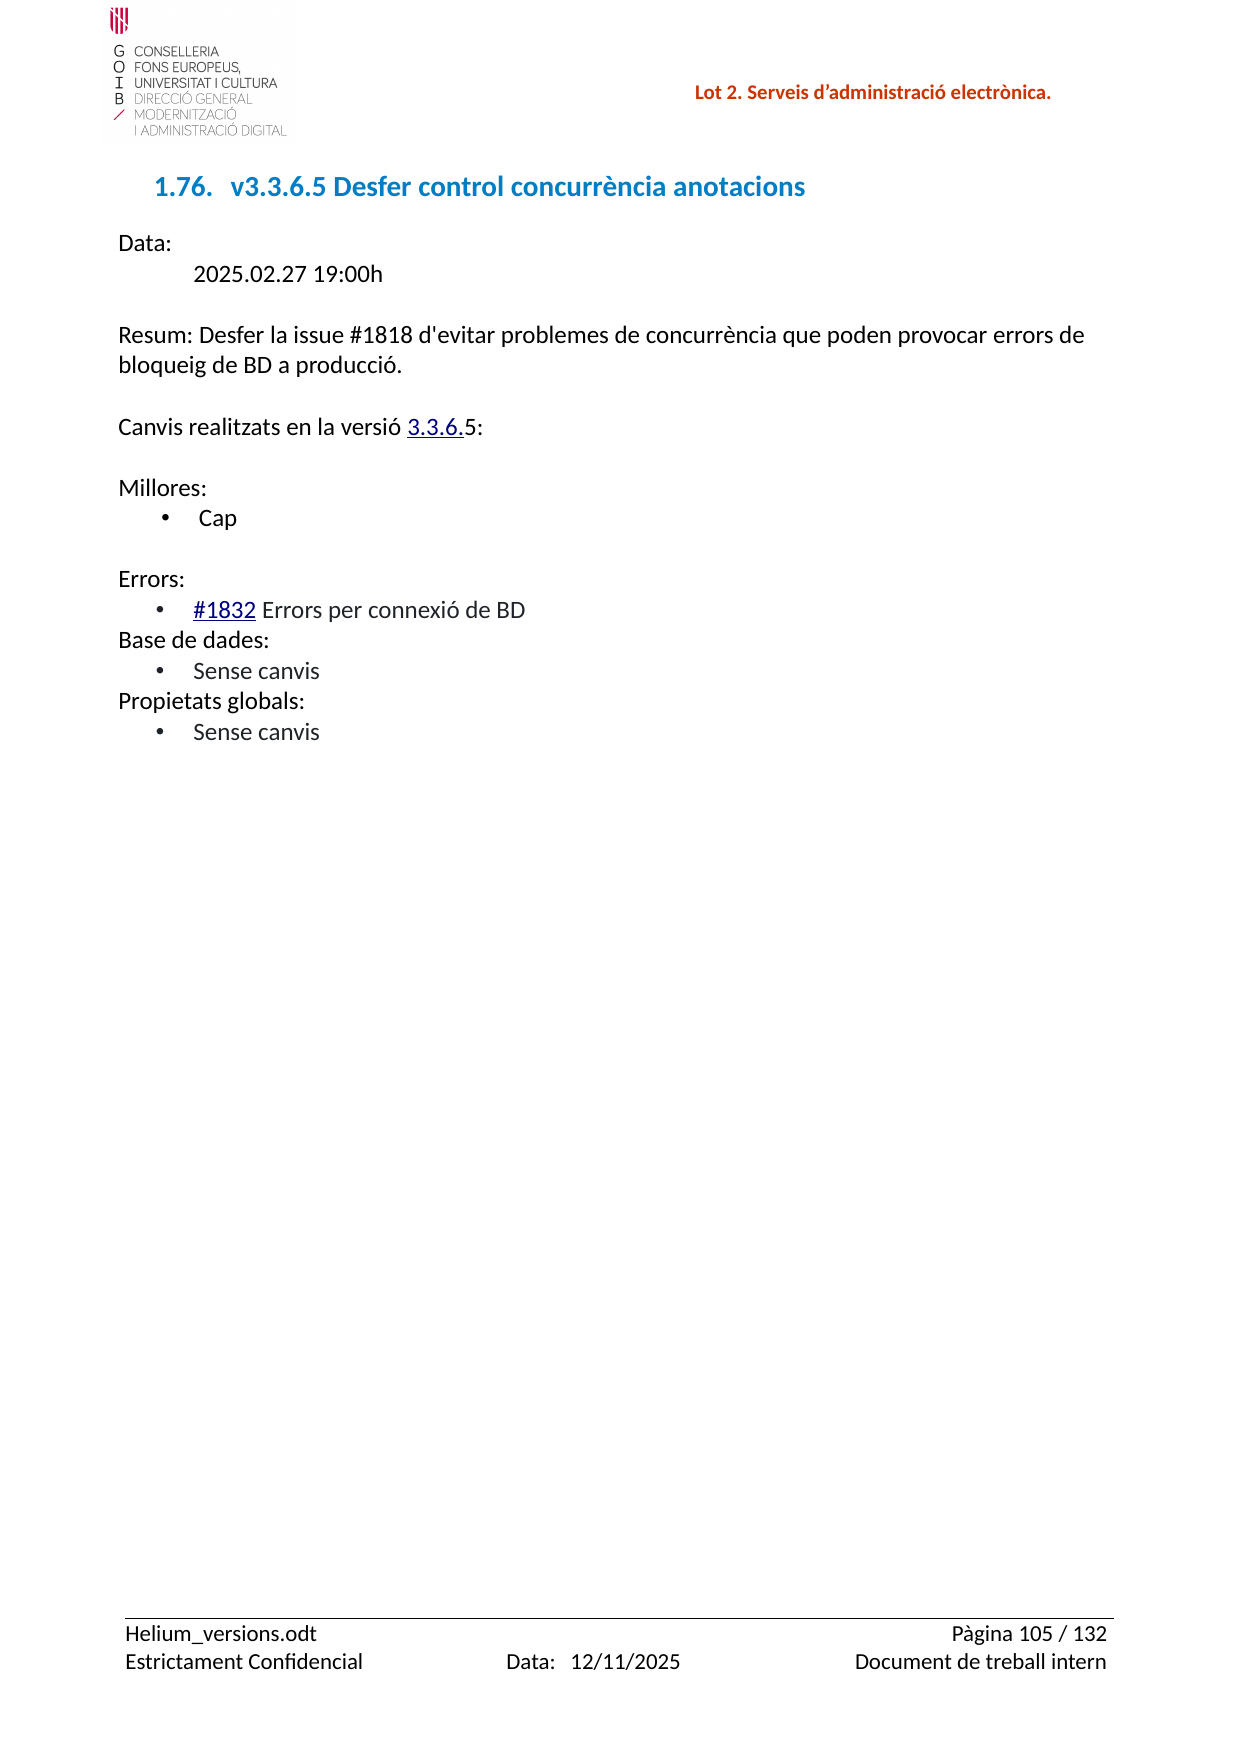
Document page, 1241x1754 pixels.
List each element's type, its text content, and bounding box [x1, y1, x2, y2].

text Errors: [118, 563, 1122, 594]
picture [100, 0, 297, 144]
list Sense canvis [156, 716, 1122, 746]
list Cap [161, 502, 1122, 533]
text Base de dades: [118, 624, 1122, 655]
text 2025.02.27 19:00h [118, 258, 1122, 289]
text Propietats globals: [118, 685, 1122, 716]
list Sense canvis [156, 655, 1122, 685]
text Resum: Desfer la issue #1818 d'evitar problemes de concurrència que poden provocar errors de bloqueig de BD a producció. [118, 319, 1122, 380]
text Data: [118, 228, 1122, 258]
text Canvis realitzats en la versió 3.3.6.5: [118, 411, 1122, 441]
list #1832 Errors per connexió de BD [156, 594, 1122, 624]
subtitle v3.3.6.5 Desfer control concurrència anotacions [153, 168, 1122, 204]
text Millores: [118, 472, 1122, 502]
